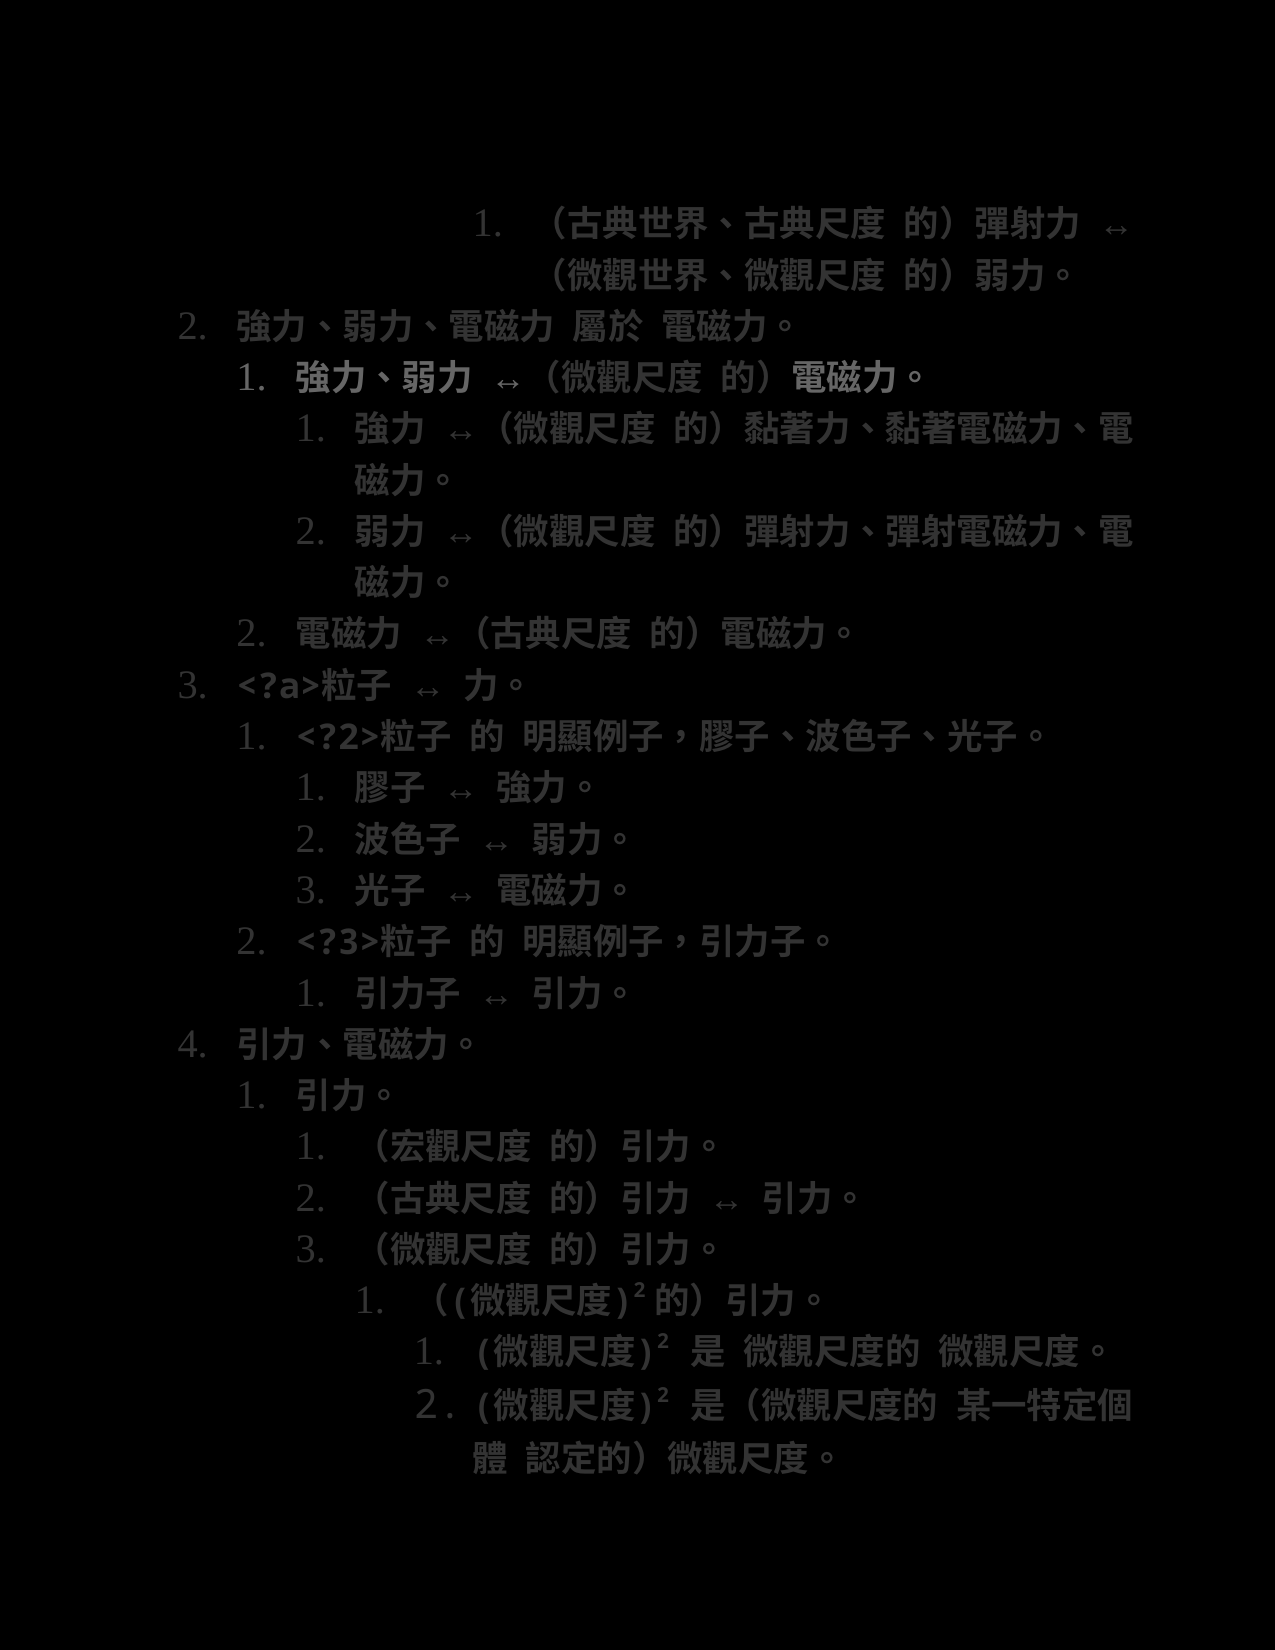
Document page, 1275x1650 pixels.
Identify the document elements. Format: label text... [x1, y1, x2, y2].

list （(微觀尺度)2 的）引力。 [354, 1272, 1157, 1324]
list 強力、弱力 ↔（微觀尺度 的）電磁力。 [236, 349, 1157, 401]
list 光子 ↔ 電磁力。 [295, 862, 1157, 913]
list 強力 ↔（微觀尺度 的）黏著力、黏著電磁力、電磁力。 [295, 401, 1157, 503]
list <?2>粒子 的 明顯例子，膠子、波色子、光子。 [236, 708, 1157, 760]
list 引力子 ↔ 引力。 [295, 965, 1157, 1016]
list （微觀尺度 的）引力。 [295, 1221, 1157, 1272]
list 引力。 [236, 1067, 1157, 1119]
list （古典尺度 的）引力 ↔ 引力。 [295, 1170, 1157, 1221]
list <?a>粒子 ↔ 力。 [177, 657, 1157, 708]
list 強力、弱力、電磁力 屬於 電磁力。 [177, 298, 1157, 349]
list (微觀尺度)2 是（微觀尺度的 某一特定個體 認定的）微觀尺度。 [413, 1375, 1157, 1481]
list 引力、電磁力。 [177, 1016, 1157, 1067]
list 膠子 ↔ 強力。 [295, 760, 1157, 811]
list 弱力 ↔（微觀尺度 的）彈射力、彈射電磁力、電磁力。 [295, 503, 1157, 606]
list <?3>粒子 的 明顯例子，引力子。 [236, 913, 1157, 965]
list (微觀尺度)2 是 微觀尺度的 微觀尺度。 [413, 1324, 1157, 1375]
list 電磁力 ↔（古典尺度 的）電磁力。 [236, 606, 1157, 657]
list （宏觀尺度 的）引力。 [295, 1119, 1157, 1170]
list 波色子 ↔ 弱力。 [295, 811, 1157, 862]
list （古典世界、古典尺度 的）彈射力 ↔（微觀世界、微觀尺度 的）弱力。 [472, 196, 1157, 298]
